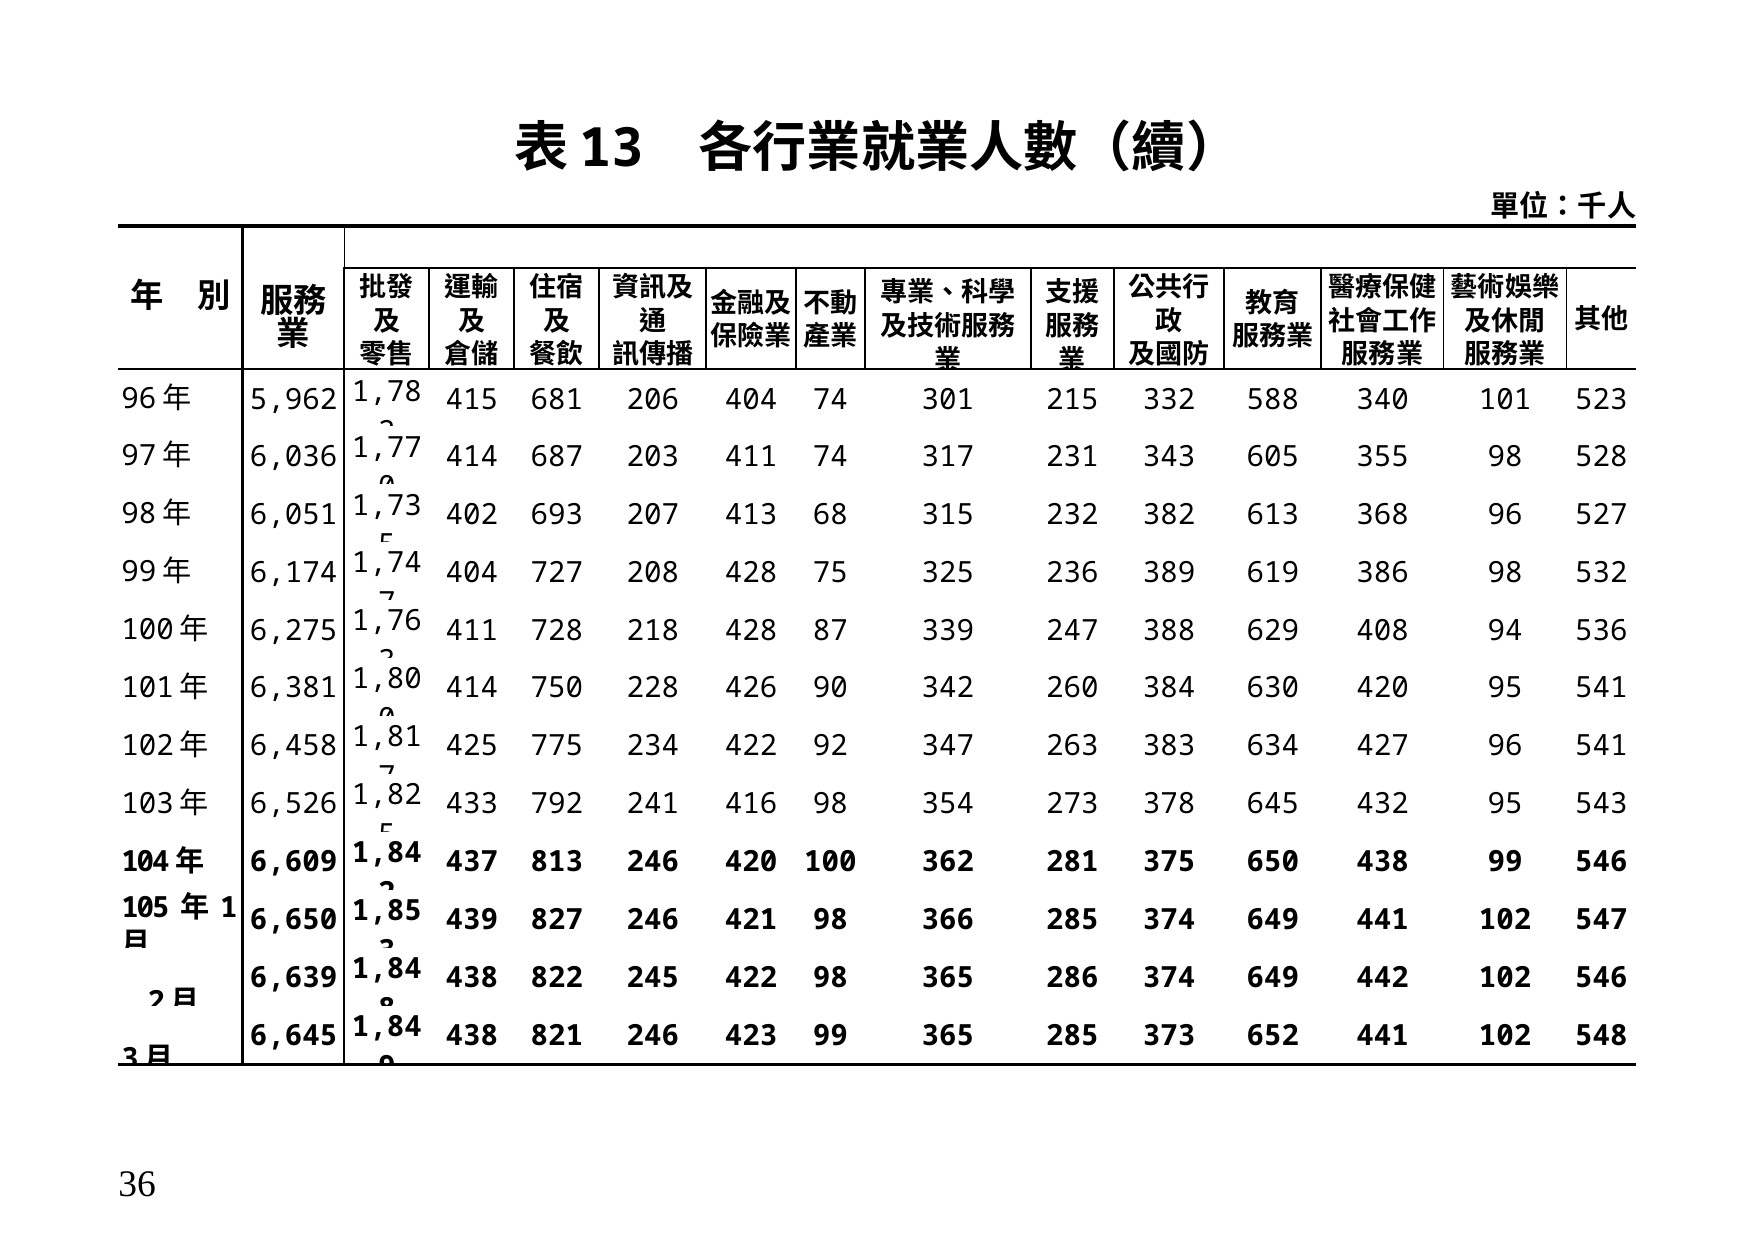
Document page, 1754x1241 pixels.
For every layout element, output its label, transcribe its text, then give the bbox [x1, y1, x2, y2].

table_cell 404 [429, 542, 514, 600]
table_cell 650 [1224, 831, 1321, 889]
table_cell 325 [865, 542, 1031, 600]
table_cell 619 [1224, 542, 1321, 600]
table_cell 386 [1321, 542, 1443, 600]
table_cell 102年 [118, 716, 241, 773]
table_cell 378 [1114, 774, 1224, 831]
table_cell 588 [1224, 370, 1321, 426]
table_cell 241 [599, 774, 706, 831]
table_cell 批發及 零售業 [345, 269, 428, 368]
table_cell 301 [865, 370, 1031, 426]
table_cell 其他 [1567, 269, 1636, 368]
table_cell 75 [796, 542, 865, 600]
table_cell 649 [1224, 889, 1321, 947]
table_cell 支援 服務業 [1032, 269, 1113, 368]
table_cell 90 [796, 658, 865, 716]
table_cell 98 [1444, 542, 1566, 600]
table_cell 332 [1114, 370, 1224, 426]
table_cell 727 [514, 542, 599, 600]
table_cell 438 [1321, 831, 1443, 889]
table_cell 102 [1444, 1005, 1566, 1063]
table_cell 218 [599, 600, 706, 658]
table_cell 437 [429, 831, 514, 889]
table_cell 1,770 [345, 426, 429, 484]
table_cell 6,650 [244, 889, 343, 947]
table_cell 373 [1114, 1005, 1224, 1063]
table_cell 98 [796, 774, 865, 831]
table_cell 408 [1321, 600, 1443, 658]
table_cell 98 [1444, 426, 1566, 484]
table_cell 645 [1224, 774, 1321, 831]
table_cell 389 [1114, 542, 1224, 600]
subtitle 表13 各行業就業人數（續） [118, 103, 1636, 182]
table_cell 374 [1114, 947, 1224, 1005]
table_cell 354 [865, 774, 1031, 831]
table_cell 208 [599, 542, 706, 600]
table_cell 528 [1566, 426, 1636, 484]
table_cell 1,782 [345, 370, 429, 426]
table_cell 98 [796, 947, 865, 1005]
table_cell 92 [796, 716, 865, 773]
table_cell 422 [706, 947, 796, 1005]
table_cell 6,275 [244, 600, 343, 658]
table_cell 99 [1444, 831, 1566, 889]
table_cell 不動 產業 [797, 269, 864, 368]
table_cell 546 [1566, 831, 1636, 889]
table_cell 87 [796, 600, 865, 658]
table_cell 547 [1566, 889, 1636, 947]
table_cell 523 [1566, 370, 1636, 426]
table_cell 6,639 [244, 947, 343, 1005]
table_cell 104年 [118, 831, 241, 889]
table_cell 432 [1321, 774, 1443, 831]
table_cell 246 [599, 889, 706, 947]
table_cell 649 [1224, 947, 1321, 1005]
table_cell 421 [706, 889, 796, 947]
table_cell 102 [1444, 947, 1566, 1005]
table_cell 536 [1566, 600, 1636, 658]
table_cell 416 [706, 774, 796, 831]
table_cell 423 [706, 1005, 796, 1063]
table_cell 388 [1114, 600, 1224, 658]
table_cell 教育 服務業 [1225, 269, 1320, 368]
table_cell 541 [1566, 658, 1636, 716]
table_cell 317 [865, 426, 1031, 484]
table_cell 74 [796, 370, 865, 426]
table_cell 374 [1114, 889, 1224, 947]
table_cell 醫療保健 社會工作 服務業 [1322, 269, 1443, 368]
table_cell 98年 [118, 484, 241, 542]
table_cell 231 [1031, 426, 1113, 484]
table_header [345, 228, 1636, 267]
table_cell 365 [865, 1005, 1031, 1063]
table_cell 6,609 [244, 831, 343, 889]
table_cell 630 [1224, 658, 1321, 716]
table_cell 340 [1321, 370, 1443, 426]
table_cell 415 [429, 370, 514, 426]
table_cell 232 [1031, 484, 1113, 542]
table_cell 服務業 [244, 267, 343, 368]
table_cell 206 [599, 370, 706, 426]
table_cell 6,526 [244, 774, 343, 831]
table_cell 246 [599, 831, 706, 889]
table_cell 100 [796, 831, 865, 889]
table_cell 527 [1566, 484, 1636, 542]
table_header [244, 228, 344, 267]
table_cell 資訊及通 訊傳播業 [600, 269, 705, 368]
table_cell 6,051 [244, 484, 343, 542]
table_cell 413 [706, 484, 796, 542]
table_cell 339 [865, 600, 1031, 658]
table_cell 433 [429, 774, 514, 831]
table_cell 629 [1224, 600, 1321, 658]
table_cell 368 [1321, 484, 1443, 542]
table_cell 6,036 [244, 426, 343, 484]
table_cell 438 [429, 947, 514, 1005]
table_cell 99年 [118, 542, 241, 600]
table_cell 343 [1114, 426, 1224, 484]
table_cell 1,747 [345, 542, 429, 600]
table_cell 414 [429, 658, 514, 716]
table_cell 5,962 [244, 370, 343, 426]
table_cell 1,853 [345, 889, 429, 947]
table_cell 藝術娛樂及休閒 服務業 [1444, 269, 1566, 368]
table_cell 住宿及 餐飲業 [515, 269, 598, 368]
table_cell 827 [514, 889, 599, 947]
table_cell 2月 [118, 947, 241, 1005]
table_cell 6,458 [244, 716, 343, 773]
table_cell 96年 [118, 370, 241, 426]
table_cell 1,848 [345, 947, 429, 1005]
table_cell 98 [796, 889, 865, 947]
table_cell 382 [1114, 484, 1224, 542]
table_cell 97年 [118, 426, 241, 484]
table_cell 236 [1031, 542, 1113, 600]
table_cell 234 [599, 716, 706, 773]
table_cell 207 [599, 484, 706, 542]
table_cell 681 [514, 370, 599, 426]
table_cell 1,842 [345, 831, 429, 889]
table_cell 411 [706, 426, 796, 484]
table_cell 420 [706, 831, 796, 889]
table_cell 375 [1114, 831, 1224, 889]
table_cell 101 [1444, 370, 1566, 426]
table_cell 728 [514, 600, 599, 658]
table_cell 100年 [118, 600, 241, 658]
table_cell 315 [865, 484, 1031, 542]
table_cell 411 [429, 600, 514, 658]
table_cell 105年1月 [118, 889, 241, 947]
table_cell 342 [865, 658, 1031, 716]
table_cell 404 [706, 370, 796, 426]
table_cell 425 [429, 716, 514, 773]
table_cell 652 [1224, 1005, 1321, 1063]
table_header 年 別 [118, 228, 241, 368]
table_cell 95 [1444, 774, 1566, 831]
table_cell 專業、科學 及技術服務業 [866, 269, 1030, 368]
table_cell 263 [1031, 716, 1113, 773]
table_cell 260 [1031, 658, 1113, 716]
table_cell 439 [429, 889, 514, 947]
table_cell 102 [1444, 889, 1566, 947]
table_cell 3月 [118, 1005, 241, 1063]
table_cell 813 [514, 831, 599, 889]
table_cell 428 [706, 600, 796, 658]
table_cell 438 [429, 1005, 514, 1063]
table_cell 101年 [118, 658, 241, 716]
table_cell 273 [1031, 774, 1113, 831]
table_cell 414 [429, 426, 514, 484]
table_cell 366 [865, 889, 1031, 947]
table_cell 402 [429, 484, 514, 542]
table_cell 運輸及 倉儲業 [430, 269, 513, 368]
text 單位：千人 [118, 182, 1636, 224]
table_cell 285 [1031, 1005, 1113, 1063]
table_cell 1,800 [345, 658, 429, 716]
table_cell 532 [1566, 542, 1636, 600]
table_cell 1,849 [345, 1005, 429, 1063]
table_cell 347 [865, 716, 1031, 773]
table_cell 384 [1114, 658, 1224, 716]
table_cell 541 [1566, 716, 1636, 773]
table_cell 422 [706, 716, 796, 773]
table_cell 286 [1031, 947, 1113, 1005]
table_cell 金融及 保險業 [707, 269, 795, 368]
table_cell 6,174 [244, 542, 343, 600]
table_cell 821 [514, 1005, 599, 1063]
table_cell 74 [796, 426, 865, 484]
table_cell 96 [1444, 484, 1566, 542]
table_cell 792 [514, 774, 599, 831]
table_cell 362 [865, 831, 1031, 889]
table_cell 245 [599, 947, 706, 1005]
table_cell 441 [1321, 1005, 1443, 1063]
table_cell 99 [796, 1005, 865, 1063]
table_cell 1,825 [345, 774, 429, 831]
table_cell 68 [796, 484, 865, 542]
table_cell 428 [706, 542, 796, 600]
table_cell 247 [1031, 600, 1113, 658]
table_cell 427 [1321, 716, 1443, 773]
table_cell 103年 [118, 774, 241, 831]
table_cell 228 [599, 658, 706, 716]
table_cell 822 [514, 947, 599, 1005]
table_cell 215 [1031, 370, 1113, 426]
table_cell 246 [599, 1005, 706, 1063]
table_cell 548 [1566, 1005, 1636, 1063]
table_cell 94 [1444, 600, 1566, 658]
table_cell 6,381 [244, 658, 343, 716]
table_cell 281 [1031, 831, 1113, 889]
table_cell 285 [1031, 889, 1113, 947]
table_cell 1,817 [345, 716, 429, 773]
table_cell 96 [1444, 716, 1566, 773]
table_cell 441 [1321, 889, 1443, 947]
table_cell 95 [1444, 658, 1566, 716]
table_cell 543 [1566, 774, 1636, 831]
table_cell 6,645 [244, 1005, 343, 1063]
table_cell 420 [1321, 658, 1443, 716]
table_cell 383 [1114, 716, 1224, 773]
table_cell 442 [1321, 947, 1443, 1005]
table_cell 750 [514, 658, 599, 716]
table_cell 605 [1224, 426, 1321, 484]
table_cell 687 [514, 426, 599, 484]
table_cell 693 [514, 484, 599, 542]
table_cell 1,735 [345, 484, 429, 542]
table_cell 公共行政 及國防 [1115, 269, 1223, 368]
table_cell 634 [1224, 716, 1321, 773]
table_cell 203 [599, 426, 706, 484]
table_cell 426 [706, 658, 796, 716]
table_cell 1,763 [345, 600, 429, 658]
table_cell 365 [865, 947, 1031, 1005]
table_cell 613 [1224, 484, 1321, 542]
table_cell 355 [1321, 426, 1443, 484]
table_cell 546 [1566, 947, 1636, 1005]
table_cell 775 [514, 716, 599, 773]
